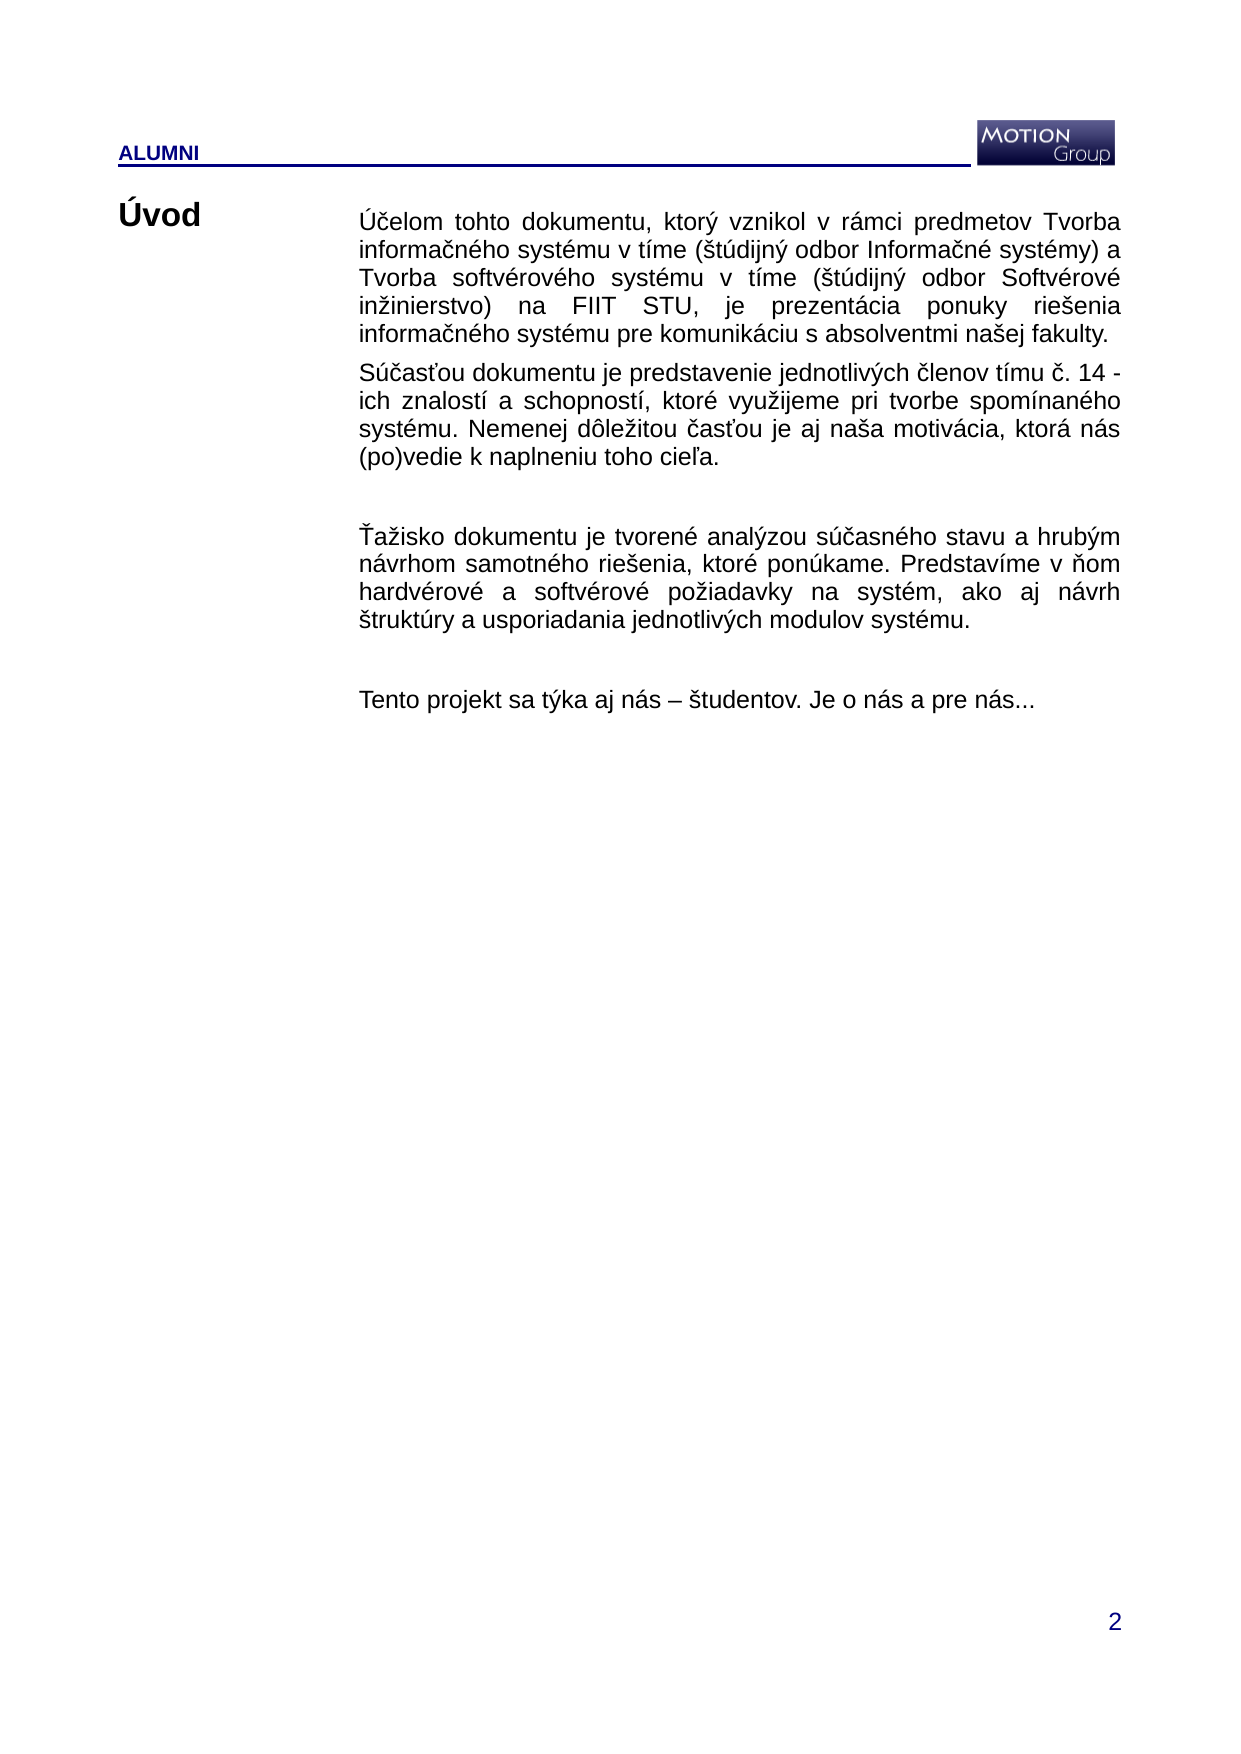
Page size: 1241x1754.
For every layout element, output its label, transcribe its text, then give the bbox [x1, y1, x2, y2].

text Tento projekt sa týka aj nás – študentov. Je o nás a pre nás... [358, 686, 1122, 713]
text Účelom tohto dokumentu, ktorý vznikol v rámci predmetov Tvorba informačného systému v tíme (štúdijný odbor Informačné systémy) a Tvorba softvérového systému v tíme (štúdijný odbor Softvérové inžinierstvo) na FIIT STU, je prezentácia ponuky riešenia informačného systému pre komunikáciu s absolventmi našej fakulty. [358, 208, 1122, 347]
subtitle Úvod [118, 196, 358, 271]
picture [971, 112, 1122, 172]
text Súčasťou dokumentu je predstavenie jednotlivých členov tímu č. 14 - ich znalostí a schopností, ktoré využijeme pri tvorbe spomínaného systému. Nemenej dôležitou časťou je aj naša motivácia, ktorá nás (po)vedie k naplneniu toho cieľa. [358, 359, 1122, 471]
text Ťažisko dokumentu je tvorené analýzou súčasného stavu a hrubým návrhom samotného riešenia, ktoré ponúkame. Predstavíme v ňom hardvérové a softvérové požiadavky na systém, ako aj návrh štruktúry a usporiadania jednotlivých modulov systému. [358, 522, 1122, 634]
